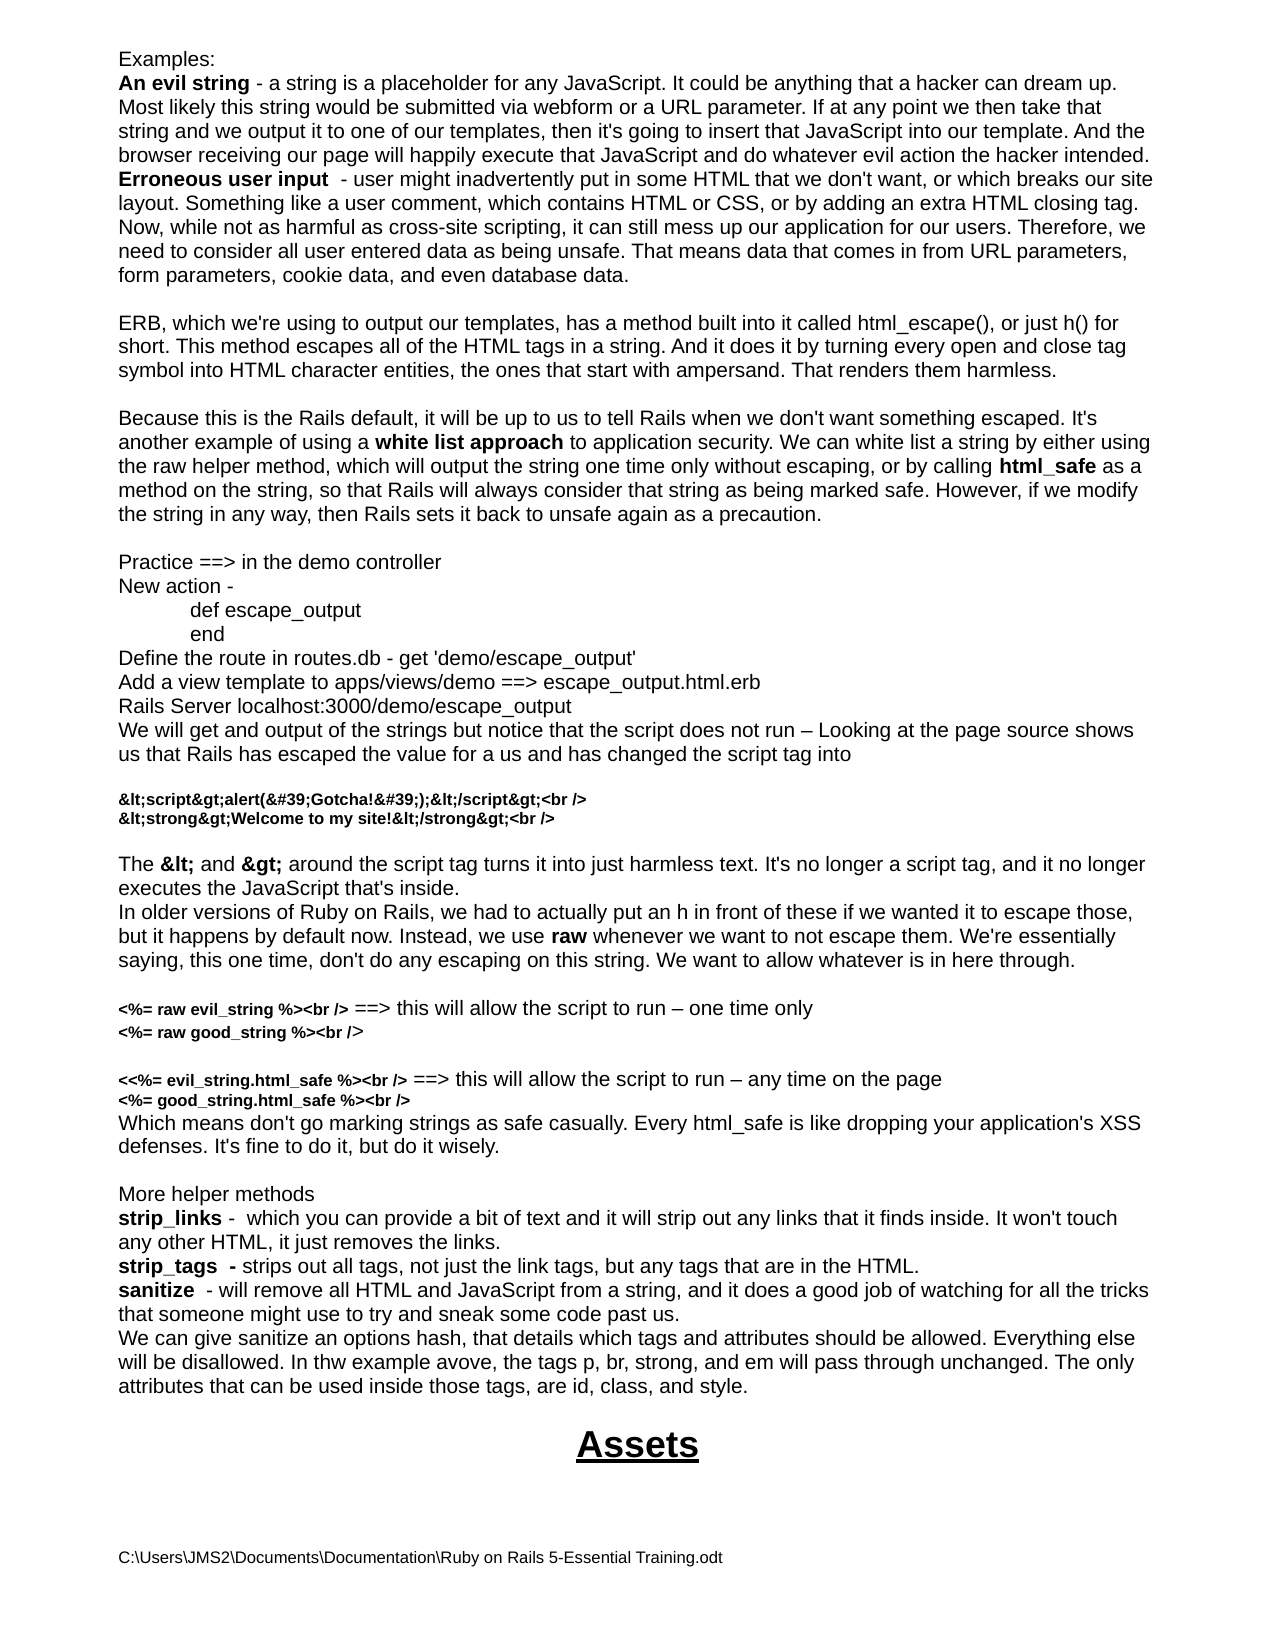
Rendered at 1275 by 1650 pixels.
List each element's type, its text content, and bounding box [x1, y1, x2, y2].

text sanitize - will remove all HTML and JavaScript from a string, and it does a good job of watching for all the tricks that someone might use to try and sneak some code past us. [118, 1278, 1157, 1326]
text The &lt; and &gt; around the script tag turns it into just harmless text. It's no longer a script tag, and it no longer executes the JavaScript that's inside. [118, 852, 1157, 899]
text An evil string - a string is a placeholder for any JavaScript. It could be anything that a hacker can dream up. Most likely this string would be submitted via webform or a URL parameter. If at any point we then take that string and we output it to one of our templates, then it's going to insert that JavaScript into our template. And the browser receiving our page will happily execute that JavaScript and do whatever evil action the hacker intended. Erroneous user input - user might inadvertently put in some HTML that we don't want, or which breaks our site layout. Something like a user comment, which contains HTML or CSS, or by adding an extra HTML closing tag. Now, while not as harmful as cross-site scripting, it can still mess up our application for our users. Therefore, we need to consider all user entered data as being unsafe. That means data that comes in from URL parameters, form parameters, cookie data, and even database data. [118, 71, 1157, 286]
text We will get and output of the strings but notice that the script does not run – Looking at the page source shows us that Rails has escaped the value for a us and has changed the script tag into [118, 718, 1157, 766]
text <%= raw evil_string %><br /> ==> this will allow the script to run – one time only [118, 995, 1157, 1019]
text Define the route in routes.db - get 'demo/escape_output' [118, 646, 1157, 670]
text Add a view template to apps/views/demo ==> escape_output.html.erb [118, 670, 1157, 694]
text def escape_output end [118, 598, 1157, 646]
text Which means don't go marking strings as safe casually. Every html_safe is like dropping your application's XSS defenses. It's fine to do it, but do it wisely. [118, 1110, 1157, 1158]
text Examples: [118, 47, 1157, 71]
text Practice ==> in the demo controller [118, 550, 1157, 574]
text <<%= evil_string.html_safe %><br /> ==> this will allow the script to run – any time on the page [118, 1067, 1157, 1091]
text ERB, which we're using to output our templates, has a method built into it called html_escape(), or just h() for short. This method escapes all of the HTML tags in a string. And it does it by turning every open and close tag symbol into HTML character entities, the ones that start with ampersand. That renders them harmless. [118, 310, 1157, 382]
subtitle Assets [118, 1422, 1157, 1465]
text Rails Server localhost:3000/demo/escape_output [118, 694, 1157, 718]
text We can give sanitize an options hash, that details which tags and attributes should be allowed. Everything else will be disallowed. In thw example avove, the tags p, br, strong, and em will pass through unchanged. The only attributes that can be used inside those tags, are id, class, and style. [118, 1326, 1157, 1398]
text <%= raw good_string %><br /> [118, 1019, 1157, 1043]
text More helper methods [118, 1182, 1157, 1206]
text strip_links - which you can provide a bit of text and it will strip out any links that it finds inside. It won't touch any other HTML, it just removes the links. [118, 1206, 1157, 1254]
text In older versions of Ruby on Rails, we had to actually put an h in front of these if we wanted it to escape those, but it happens by default now. Instead, we use raw whenever we want to not escape them. We're essentially saying, this one time, don't do any escaping on this string. We want to allow whatever is in here through. [118, 899, 1157, 971]
text &lt;script&gt;alert(&#39;Gotcha!&#39;);&lt;/script&gt;<br /> [118, 789, 1157, 808]
text Because this is the Rails default, it will be up to us to tell Rails when we don't want something escaped. It's another example of using a white list approach to application security. We can white list a string by either using the raw helper method, which will output the string one time only without escaping, or by calling html_safe as a method on the string, so that Rails will always consider that string as being marked safe. However, if we modify the string in any way, then Rails sets it back to unsafe again as a precaution. [118, 406, 1157, 526]
text New action - [118, 574, 1157, 598]
text <%= good_string.html_safe %><br /> [118, 1091, 1157, 1110]
text strip_tags - strips out all tags, not just the link tags, but any tags that are in the HTML. [118, 1254, 1157, 1278]
text &lt;strong&gt;Welcome to my site!&lt;/strong&gt;<br /> [118, 808, 1157, 828]
